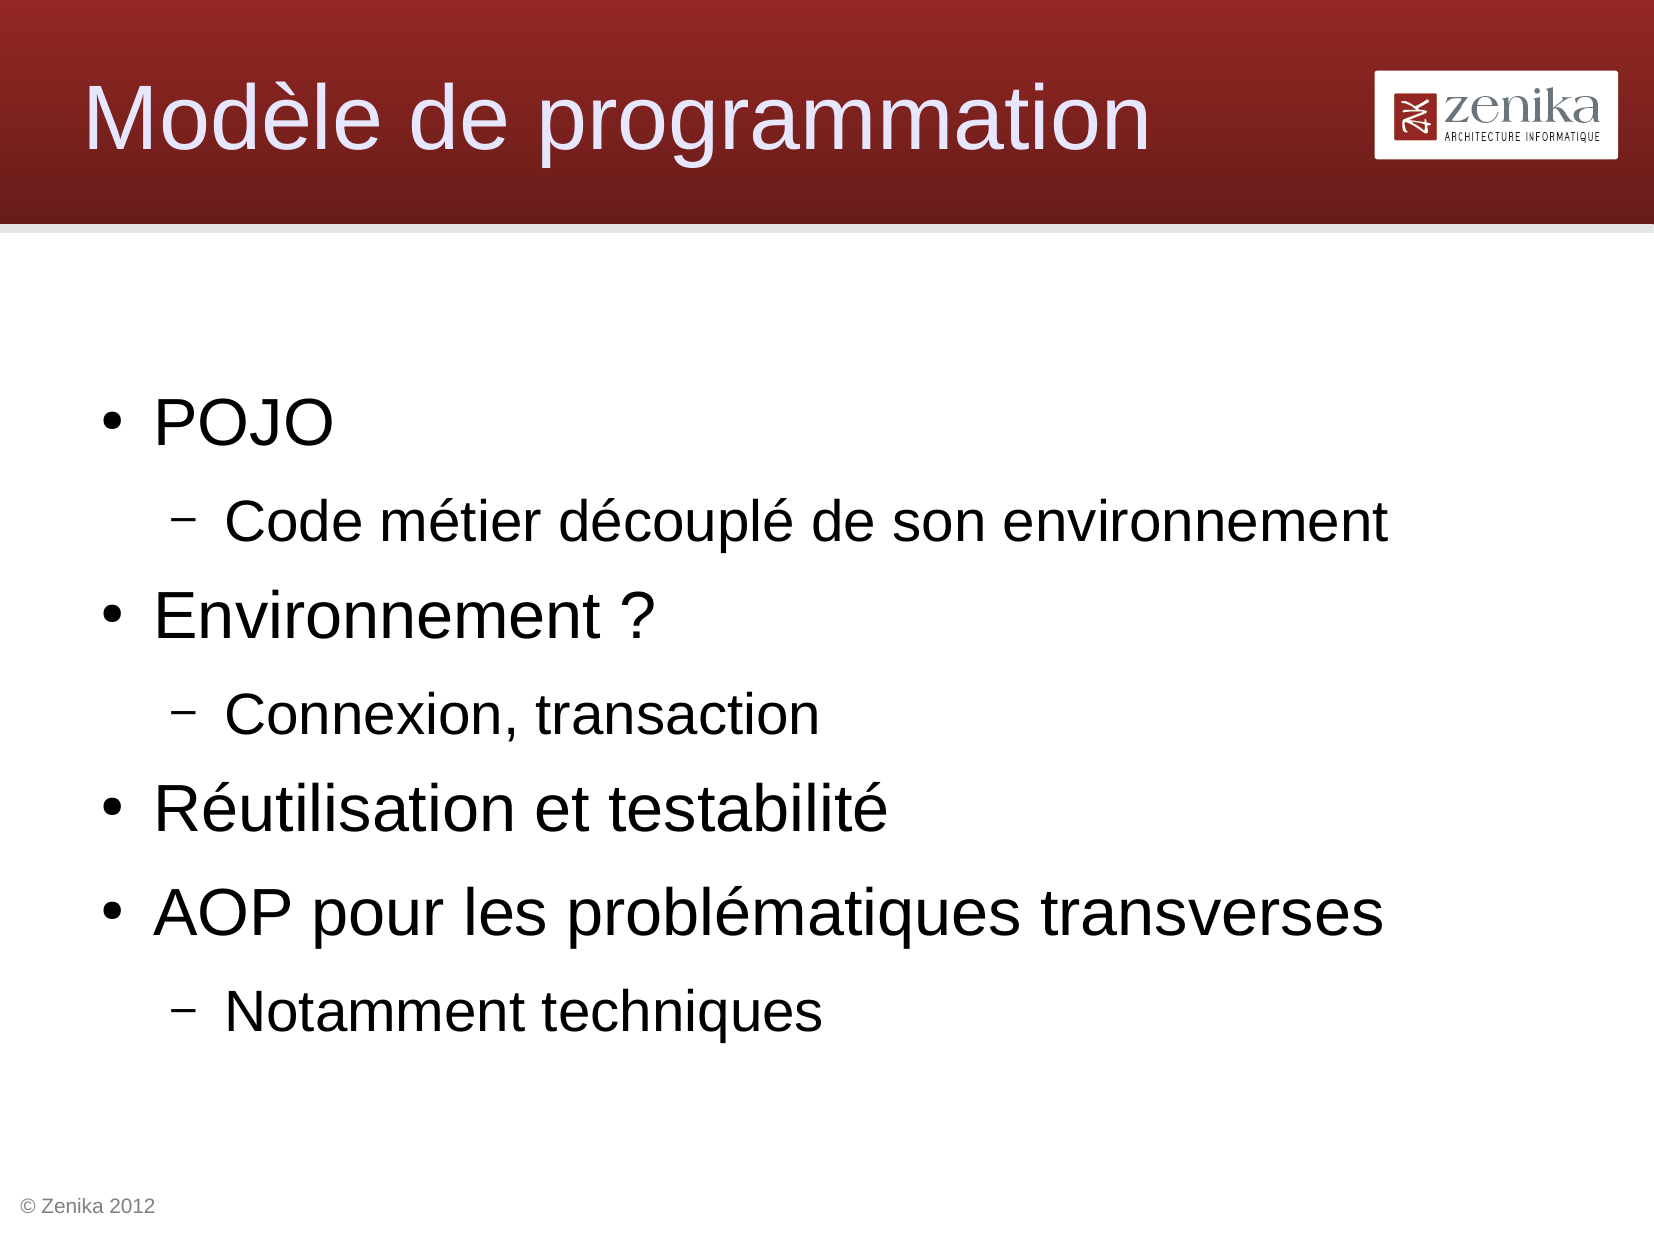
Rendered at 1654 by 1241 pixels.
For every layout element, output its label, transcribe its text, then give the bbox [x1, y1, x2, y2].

list POJO Code métier découplé de son environnement Environnement ? Connexion, transaction Réutilisation et testabilité AOP pour les problématiques transverses Notamment techniques [82, 384, 1538, 1104]
title Modèle de programmation [82, 13, 1571, 222]
picture [1571, 82, 1600, 149]
